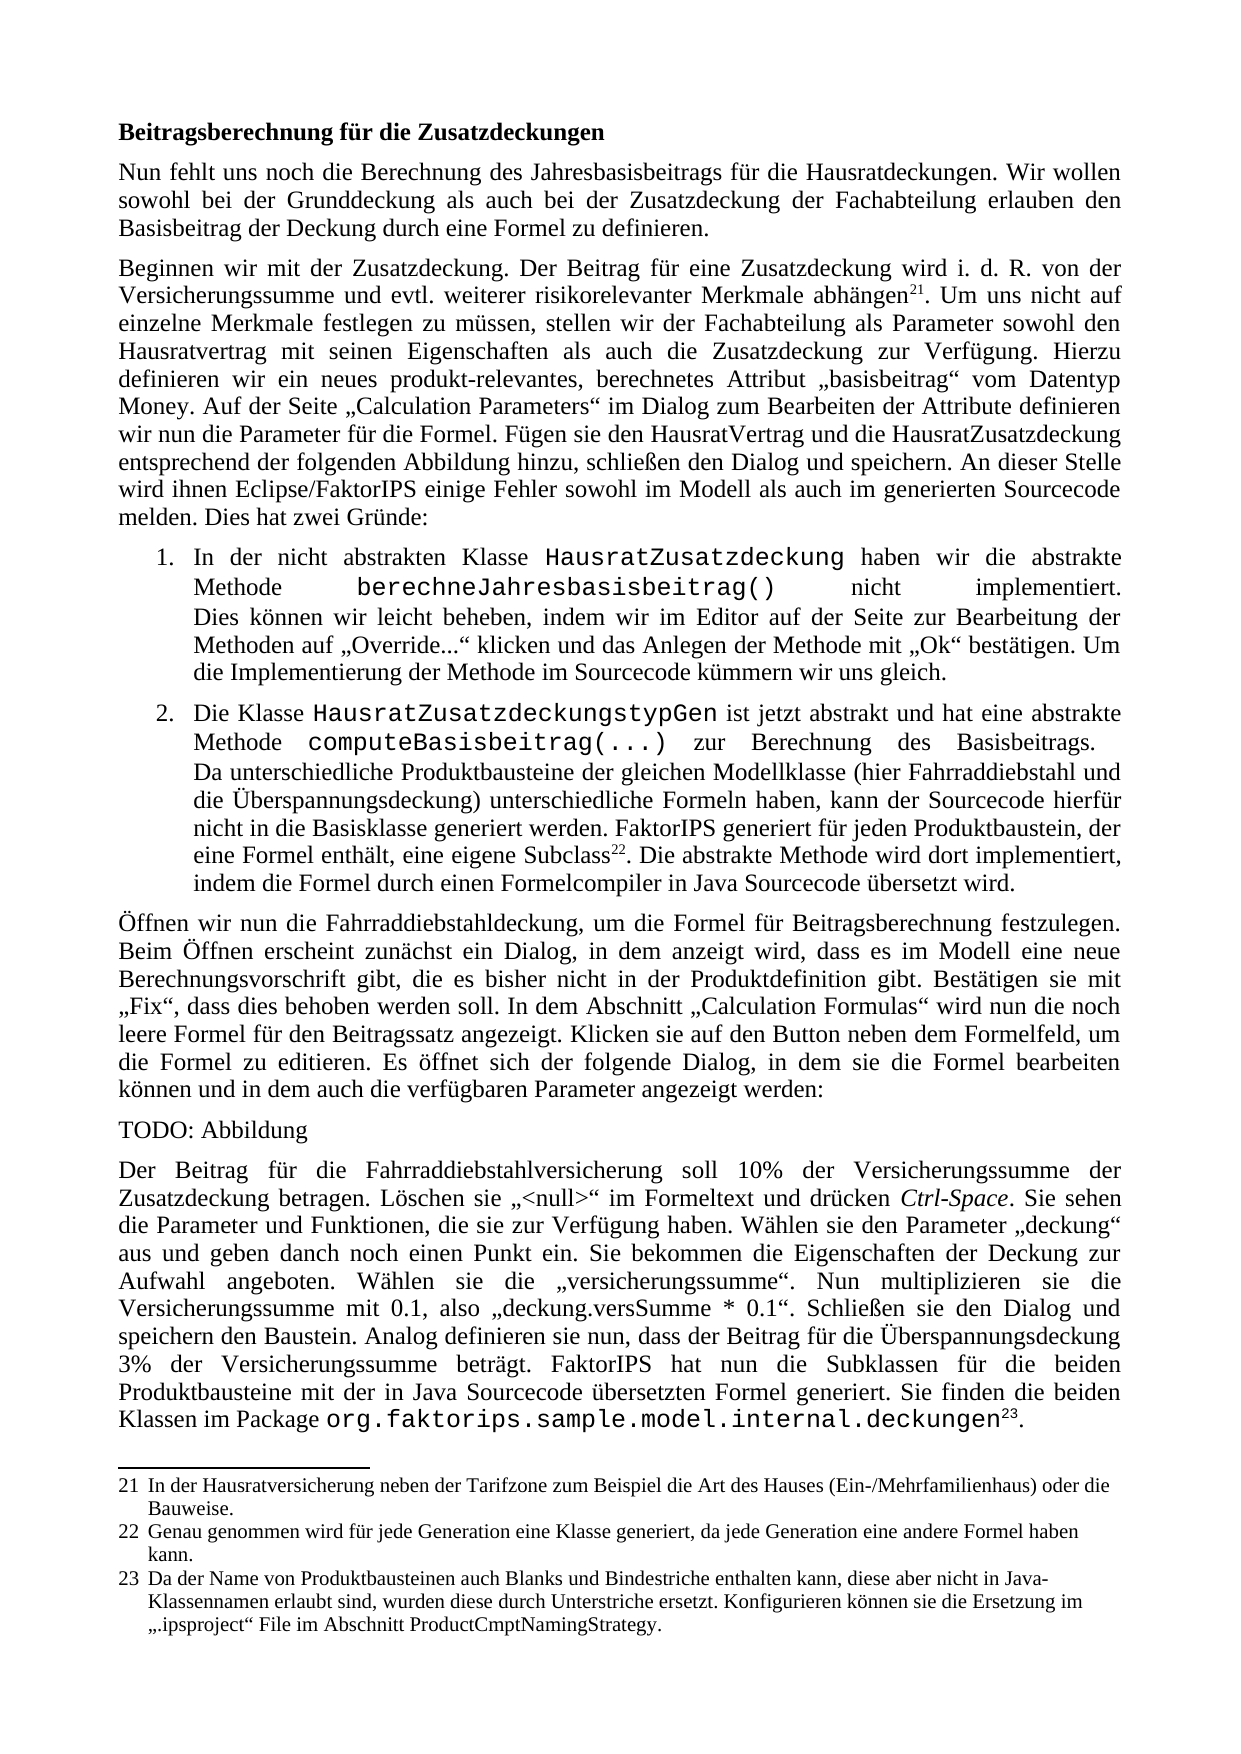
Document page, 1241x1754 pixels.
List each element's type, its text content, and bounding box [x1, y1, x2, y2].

text Der Beitrag für die Fahrraddiebstahlversicherung soll 10% der Versicherungssumme der Zusatzdeckung betragen. Löschen sie „<null>“ im Formeltext und drücken Ctrl-Space. Sie sehen die Parameter und Funktionen, die sie zur Verfügung haben. Wählen sie den Parameter „deckung“ aus und geben danch noch einen Punkt ein. Sie bekommen die Eigenschaften der Deckung zur Aufwahl angeboten. Wählen sie die „versicherungssumme“. Nun multiplizieren sie die Versicherungssumme mit 0.1, also „deckung.versSumme * 0.1“. Schließen sie den Dialog und speichern den Baustein. Analog definieren sie nun, dass der Beitrag für die Überspannungsdeckung 3% der Versicherungssumme beträgt. FaktorIPS hat nun die Subklassen für die beiden Produktbausteine mit der in Java Sourcecode übersetzten Formel generiert. Sie finden die beiden Klassen im Package org.faktorips.sample.model.internal.deckungen. [118, 1156, 1122, 1435]
text Da der Name von Produktbausteinen auch Blanks und Bindestriche enthalten kann, diese aber nicht in Java-Klassennamen erlaubt sind, wurden diese durch Unterstriche ersetzt. Konfigurieren können sie die Ersetzung im „.ipsproject“ File im Abschnitt ProductCmptNamingStrategy. [118, 1566, 1122, 1636]
text In der Hausratversicherung neben der Tarifzone zum Beispiel die Art des Hauses (Ein-/Mehrfamilienhaus) oder die Bauweise. [118, 1474, 1122, 1520]
list In der nicht abstrakten Klasse HausratZusatzdeckung haben wir die abstrakte Methode berechneJahresbasisbeitrag() nicht implementiert. Dies können wir leicht beheben, indem wir im Editor auf der Seite zur Bearbeitung der Methoden auf „Override...“ klicken und das Anlegen der Methode mit „Ok“ bestätigen. Um die Implementierung der Methode im Sourcecode kümmern wir uns gleich. [156, 543, 1122, 686]
text Öffnen wir nun die Fahrraddiebstahldeckung, um die Formel für Beitragsberechnung festzulegen. Beim Öffnen erscheint zunächst ein Dialog, in dem anzeigt wird, dass es im Modell eine neue Berechnungsvorschrift gibt, die es bisher nicht in der Produktdefinition gibt. Bestätigen sie mit „Fix“, dass dies behoben werden soll. In dem Abschnitt „Calculation Formulas“ wird nun die noch leere Formel für den Beitragssatz angezeigt. Klicken sie auf den Button neben dem Formelfeld, um die Formel zu editieren. Es öffnet sich der folgende Dialog, in dem sie die Formel bearbeiten können und in dem auch die verfügbaren Parameter angezeigt werden: [118, 909, 1122, 1103]
text Beginnen wir mit der Zusatzdeckung. Der Beitrag für eine Zusatzdeckung wird i. d. R. von der Versicherungssumme und evtl. weiterer risikorelevanter Merkmale abhängen. Um uns nicht auf einzelne Merkmale festlegen zu müssen, stellen wir der Fachabteilung als Parameter sowohl den Hausratvertrag mit seinen Eigenschaften als auch die Zusatzdeckung zur Verfügung. Hierzu definieren wir ein neues produkt-relevantes, berechnetes Attribut „basisbeitrag“ vom Datentyp Money. Auf der Seite „Calculation Parameters“ im Dialog zum Bearbeiten der Attribute definieren wir nun die Parameter für die Formel. Fügen sie den HausratVertrag und die HausratZusatzdeckung entsprechend der folgenden Abbildung hinzu, schließen den Dialog und speichern. An dieser Stelle wird ihnen Eclipse/FaktorIPS einige Fehler sowohl im Modell als auch im generierten Sourcecode melden. Dies hat zwei Gründe: [118, 254, 1122, 531]
list Die Klasse HausratZusatzdeckungstypGen ist jetzt abstrakt und hat eine abstrakte Methode computeBasisbeitrag(...) zur Berechnung des Basisbeitrags. Da unterschiedliche Produktbausteine der gleichen Modellklasse (hier Fahrraddiebstahl und die Überspannungsdeckung) unterschiedliche Formeln haben, kann der Sourcecode hierfür nicht in die Basisklasse generiert werden. FaktorIPS generiert für jeden Produktbaustein, der eine Formel enthält, eine eigene Subclass. Die abstrakte Methode wird dort implementiert, indem die Formel durch einen Formelcompiler in Java Sourcecode übersetzt wird. [156, 699, 1122, 897]
text Nun fehlt uns noch die Berechnung des Jahresbasisbeitrags für die Hausratdeckungen. Wir wollen sowohl bei der Grunddeckung als auch bei der Zusatzdeckung der Fachabteilung erlauben den Basisbeitrag der Deckung durch eine Formel zu definieren. [118, 158, 1122, 241]
list Genau genommen wird für jede Generation eine Klasse generiert, da jede Generation eine andere Formel haben kann. [118, 1520, 1122, 1566]
text Beitragsberechnung für die Zusatzdeckungen [118, 118, 1122, 146]
text TODO: Abbildung [118, 1116, 1122, 1143]
